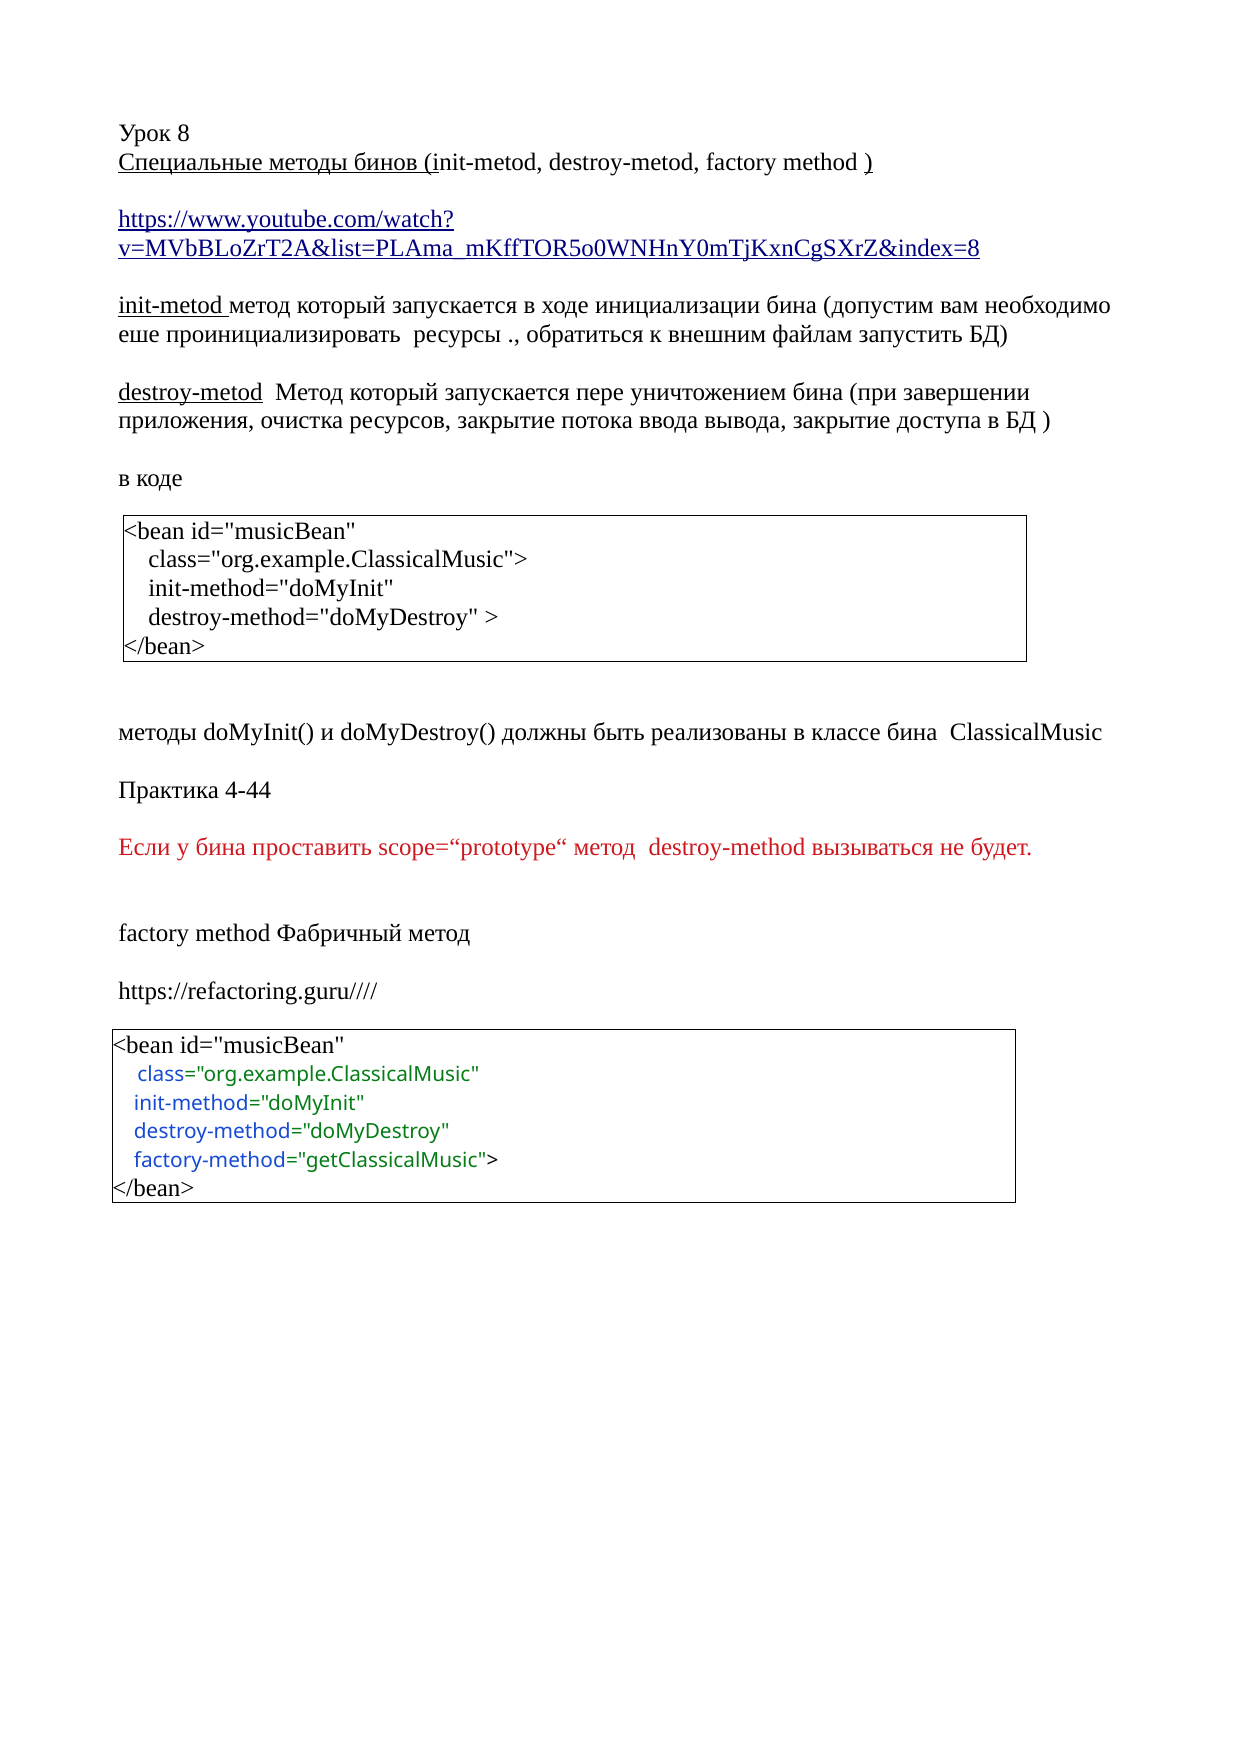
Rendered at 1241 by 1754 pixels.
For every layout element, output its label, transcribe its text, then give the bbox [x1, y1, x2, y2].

text Практика 4-44 [118, 775, 1122, 803]
text методы doMyInit() и doMyDestroy() должны быть реализованы в классе бина ClassicalMusic [118, 717, 1122, 746]
text Специальные методы бинов (init-metod, destroy-metod, factory method ) [118, 147, 1122, 176]
text https://refactoring.guru//// [118, 976, 1122, 1005]
text Если у бина проставить scope=“prototype“ метод destroy-method вызываться не будет. [118, 832, 1122, 861]
text factory method Фабричный метод [118, 918, 1122, 947]
text destroy-metod Метод который запускается пере уничтожением бина (при завершении приложения, очистка ресурсов, закрытие потока ввода вывода, закрытие доступа в БД ) [118, 377, 1122, 434]
text Урок 8 [118, 118, 1122, 147]
text в коде [118, 463, 1122, 492]
text init-metod метод который запускается в ходе инициализации бина (допустим вам необходимо еше проинициализировать ресурсы ., обратиться к внешним файлам запустить БД) [118, 291, 1122, 348]
text https://www.youtube.com/watch?v=MVbBLoZrT2A&list=PLAma_mKffTOR5o0WNHnY0mTjKxnCgSXrZ&index=8 [118, 204, 1122, 262]
